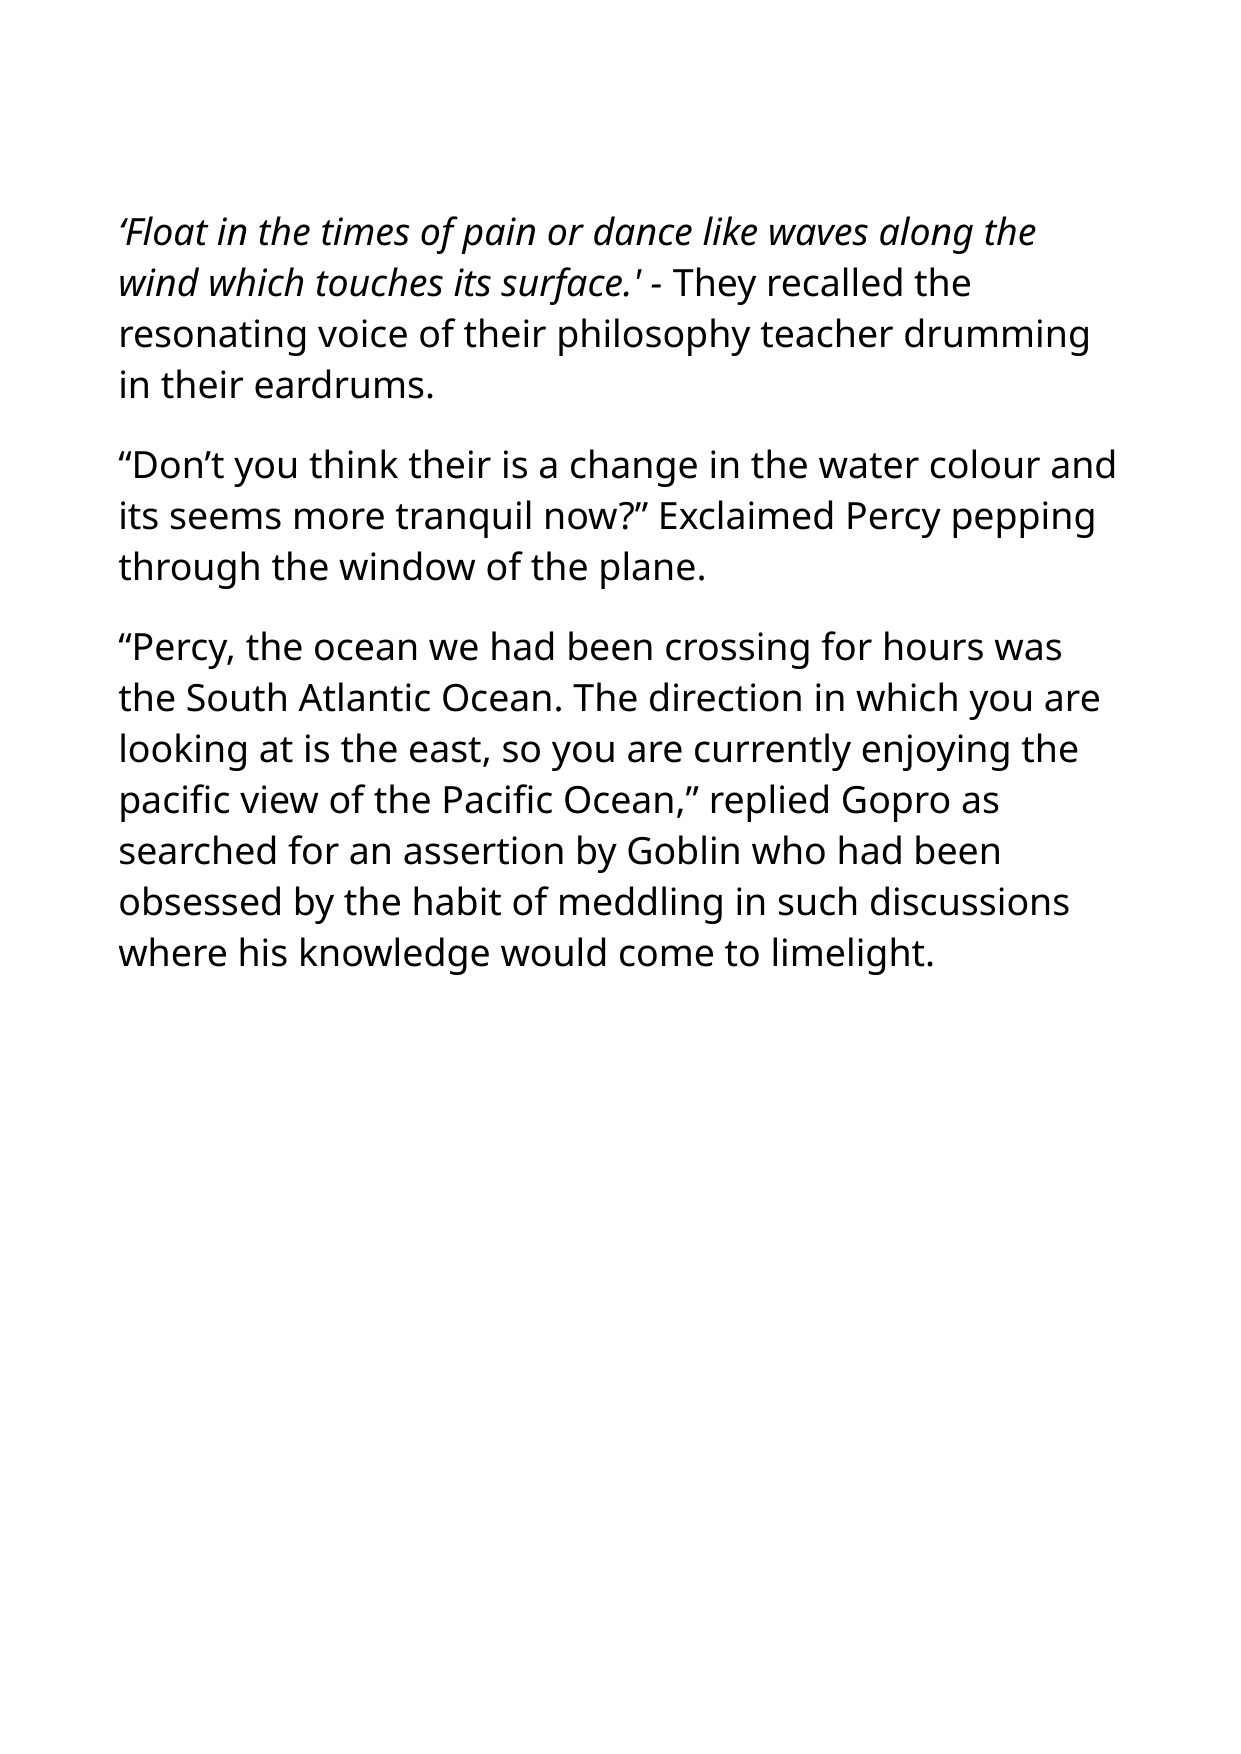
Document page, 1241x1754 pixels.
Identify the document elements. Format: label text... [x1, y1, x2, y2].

text “Don’t you think their is a change in the water colour and its seems more tranquil now?” Exclaimed Percy pepping through the window of the plane. [118, 438, 1122, 591]
text “Percy, the ocean we had been crossing for hours was the South Atlantic Ocean. The direction in which you are looking at is the east, so you are currently enjoying the pacific view of the Pacific Ocean,” replied Gopro as searched for an assertion by Goblin who had been obsessed by the habit of meddling in such discussions where his knowledge would come to limelight. [118, 620, 1122, 977]
text ‘Float in the times of pain or dance like waves along the wind which touches its surface.' - They recalled the resonating voice of their philosophy teacher drumming in their eardrums. [118, 205, 1122, 409]
